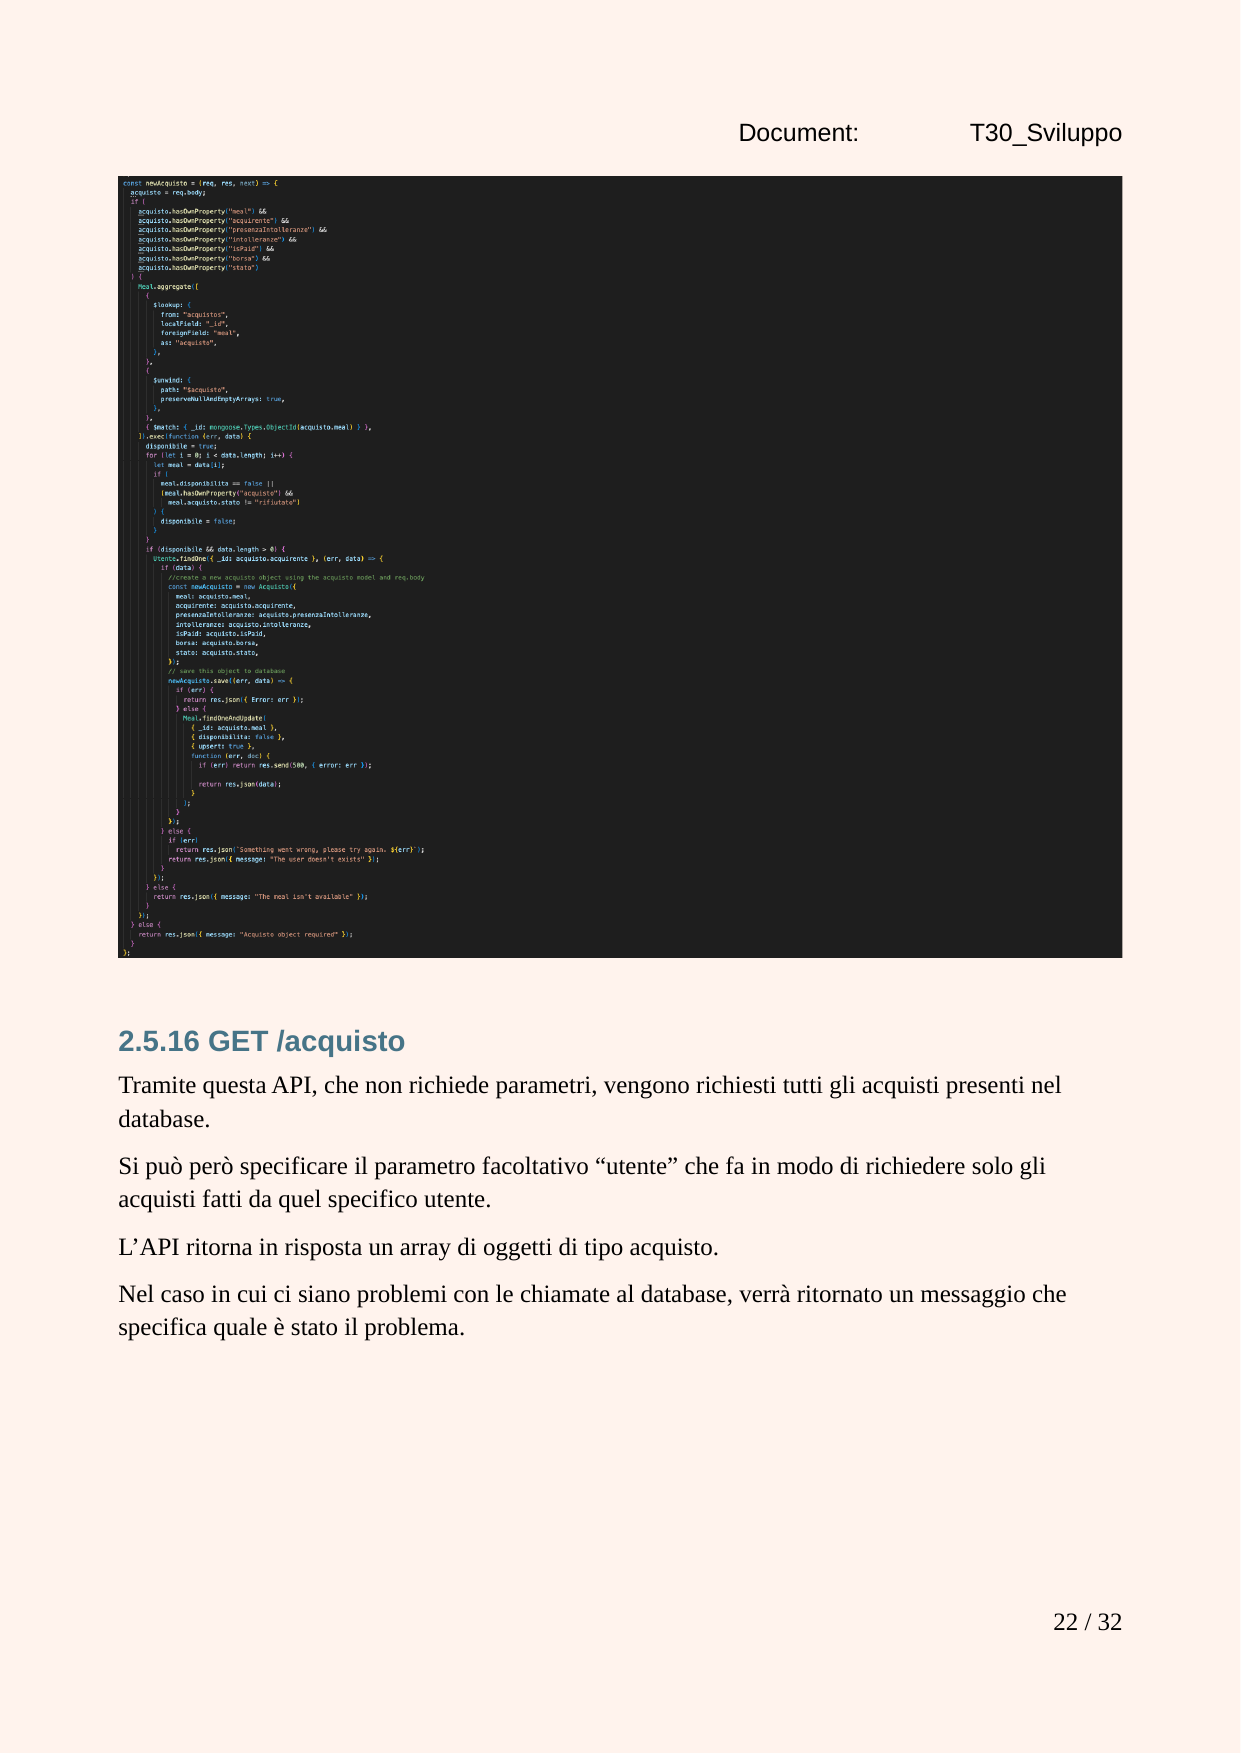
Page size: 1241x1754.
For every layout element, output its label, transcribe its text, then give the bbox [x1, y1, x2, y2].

text L’API ritorna in risposta un array di oggetti di tipo acquisto. [118, 1232, 1122, 1261]
text Tramite questa API, che non richiede parametri, vengono richiesti tutti gli acquisti presenti nel database. [118, 1071, 1122, 1132]
text Nel caso in cui ci siano problemi con le chiamate al database, verrà ritornato un messaggio che specifica quale è stato il problema. [118, 1279, 1122, 1341]
subtitle 2.5.16 GET /acquisto [118, 1024, 1122, 1058]
text Si può però specificare il parametro facoltativo “utente” che fa in modo di richiedere solo gli acquisti fatti da quel specifico utente. [118, 1151, 1122, 1213]
picture [118, 176, 1123, 958]
